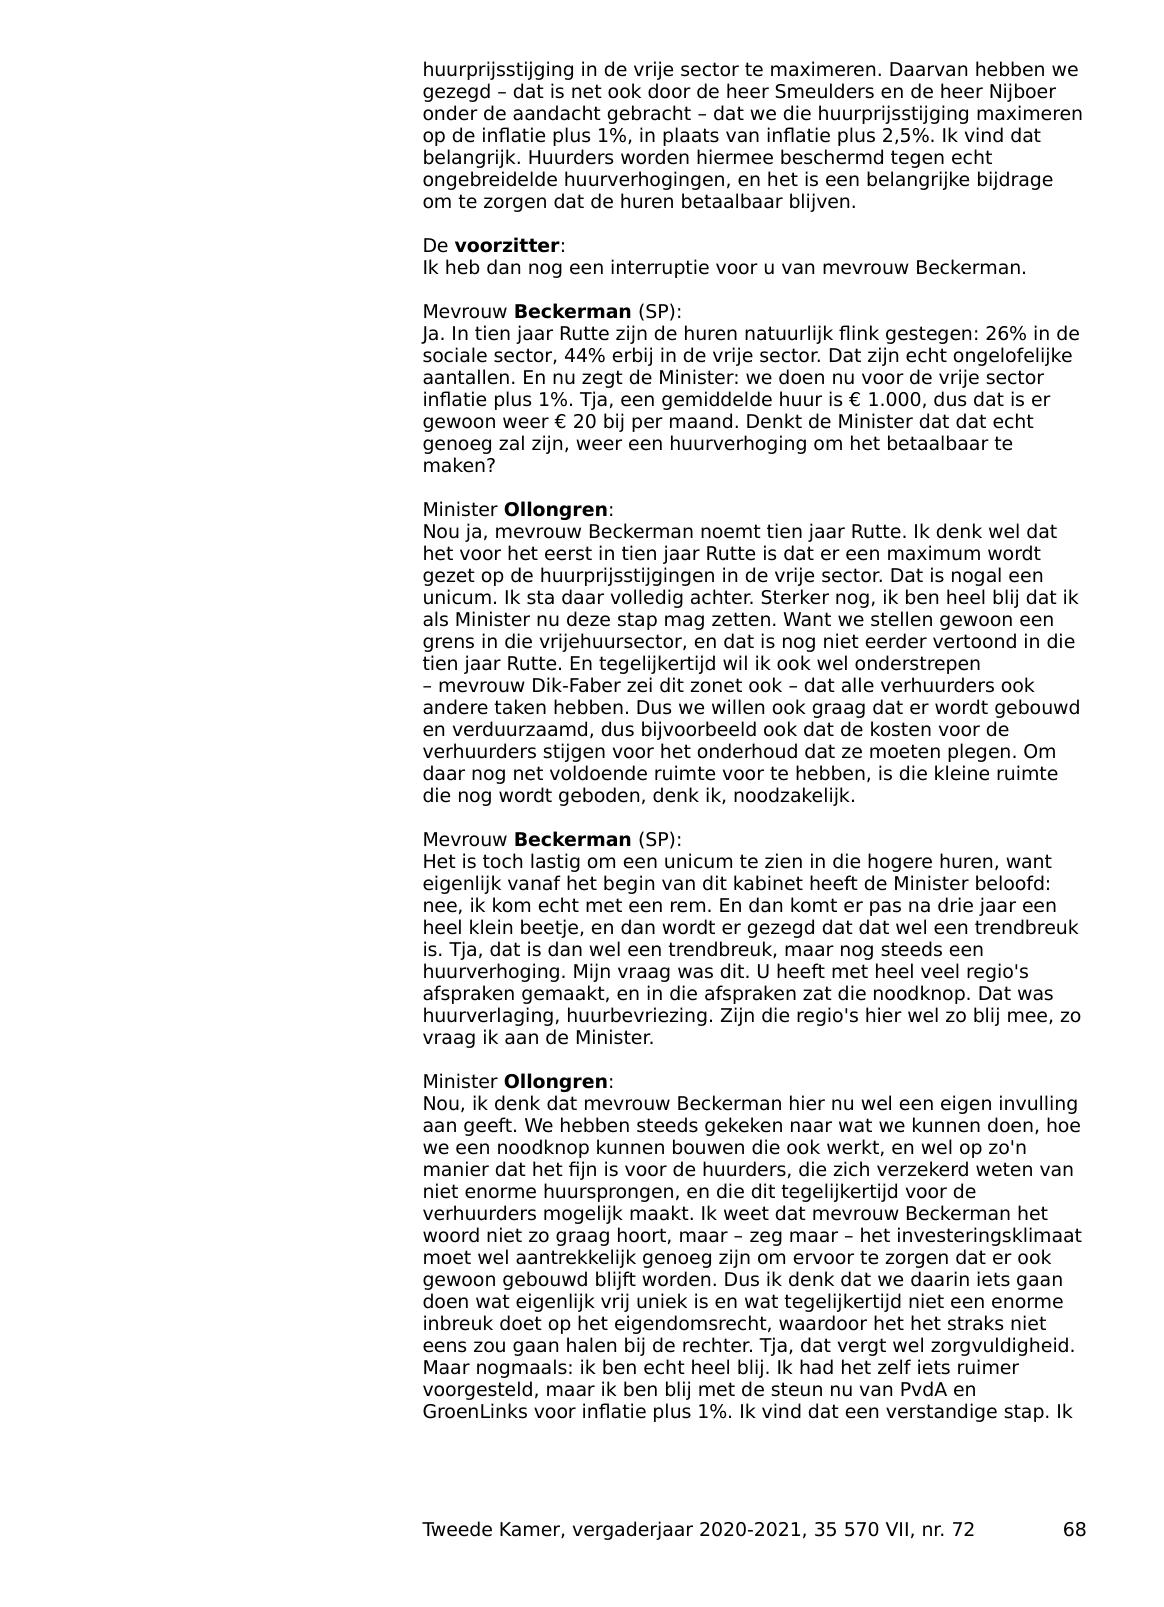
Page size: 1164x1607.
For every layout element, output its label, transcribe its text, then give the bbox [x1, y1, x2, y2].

text Mevrouw Beckerman (SP): [422, 301, 1087, 323]
text Nou ja, mevrouw Beckerman noemt tien jaar Rutte. Ik denk wel dat het voor het eerst in tien jaar Rutte is dat er een maximum wordt gezet op de huurprijsstijgingen in de vrije sector. Dat is nogal een unicum. Ik sta daar volledig achter. Sterker nog, ik ben heel blij dat ik als Minister nu deze stap mag zetten. Want we stellen gewoon een grens in die vrijehuursector, en dat is nog niet eerder vertoond in die tien jaar Rutte. En tegelijkertijd wil ik ook wel onderstrepen – mevrouw Dik-Faber zei dit zonet ook – dat alle verhuurders ook andere taken hebben. Dus we willen ook graag dat er wordt gebouwd en verduurzaamd, dus bijvoorbeeld ook dat de kosten voor de verhuurders stijgen voor het onderhoud dat ze moeten plegen. Om daar nog net voldoende ruimte voor te hebben, is die kleine ruimte die nog wordt geboden, denk ik, noodzakelijk. [422, 521, 1087, 807]
text Het is toch lastig om een unicum te zien in die hogere huren, want eigenlijk vanaf het begin van dit kabinet heeft de Minister beloofd: nee, ik kom echt met een rem. En dan komt er pas na drie jaar een heel klein beetje, en dan wordt er gezegd dat dat wel een trendbreuk is. Tja, dat is dan wel een trendbreuk, maar nog steeds een huurverhoging. Mijn vraag was dit. U heeft met heel veel regio's afspraken gemaakt, en in die afspraken zat die noodknop. Dat was huurverlaging, huurbevriezing. Zijn die regio's hier wel zo blij mee, zo vraag ik aan de Minister. [422, 851, 1087, 1049]
text De voorzitter: [422, 235, 1087, 257]
text Nou, ik denk dat mevrouw Beckerman hier nu wel een eigen invulling aan geeft. We hebben steeds gekeken naar wat we kunnen doen, hoe we een noodknop kunnen bouwen die ook werkt, en wel op zo'n manier dat het fijn is voor de huurders, die zich verzekerd weten van niet enorme huursprongen, en die dit tegelijkertijd voor de verhuurders mogelijk maakt. Ik weet dat mevrouw Beckerman het woord niet zo graag hoort, maar – zeg maar – het investeringsklimaat moet wel aantrekkelijk genoeg zijn om ervoor te zorgen dat er ook gewoon gebouwd blijft worden. Dus ik denk dat we daarin iets gaan doen wat eigenlijk vrij uniek is en wat tegelijkertijd niet een enorme inbreuk doet op het eigendomsrecht, waardoor het het straks niet eens zou gaan halen bij de rechter. Tja, dat vergt wel zorgvuldigheid. Maar nogmaals: ik ben echt heel blij. Ik had het zelf iets ruimer voorgesteld, maar ik ben blij met de steun nu van PvdA en GroenLinks voor inflatie plus 1%. Ik vind dat een verstandige stap. Ik [422, 1093, 1087, 1423]
text Ik heb dan nog een interruptie voor u van mevrouw Beckerman. [422, 257, 1087, 279]
text Mevrouw Beckerman (SP): [422, 829, 1087, 851]
text Ja. In tien jaar Rutte zijn de huren natuurlijk flink gestegen: 26% in de sociale sector, 44% erbij in de vrije sector. Dat zijn echt ongelofelijke aantallen. En nu zegt de Minister: we doen nu voor de vrije sector inflatie plus 1%. Tja, een gemiddelde huur is € 1.000, dus dat is er gewoon weer € 20 bij per maand. Denkt de Minister dat dat echt genoeg zal zijn, weer een huurverhoging om het betaalbaar te maken? [422, 323, 1087, 477]
text Minister Ollongren: [422, 499, 1087, 521]
text Minister Ollongren: [422, 1071, 1087, 1093]
text huurprijsstijging in de vrije sector te maximeren. Daarvan hebben we gezegd – dat is net ook door de heer Smeulders en de heer Nijboer onder de aandacht gebracht – dat we die huurprijsstijging maximeren op de inflatie plus 1%, in plaats van inflatie plus 2,5%. Ik vind dat belangrijk. Huurders worden hiermee beschermd tegen echt ongebreidelde huurverhogingen, en het is een belangrijke bijdrage om te zorgen dat de huren betaalbaar blijven. [422, 59, 1087, 213]
